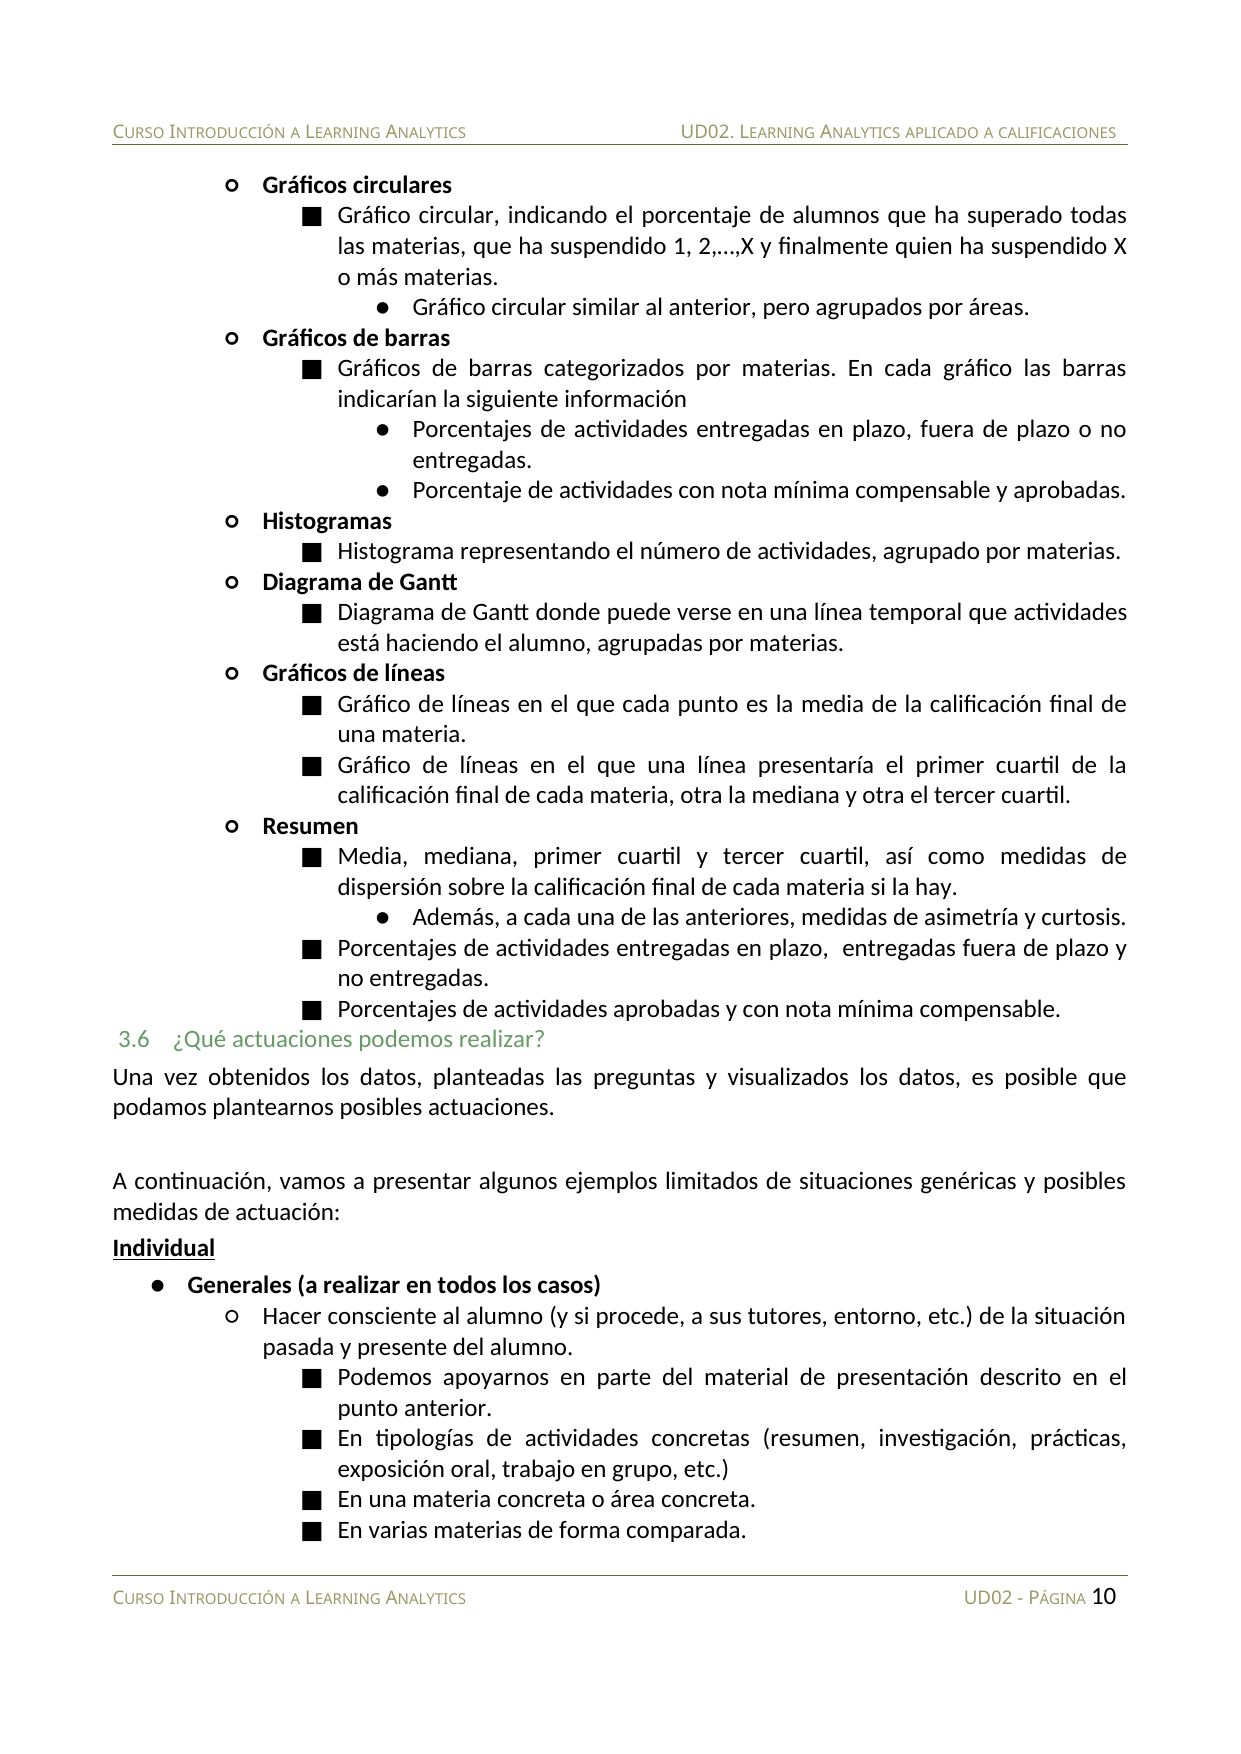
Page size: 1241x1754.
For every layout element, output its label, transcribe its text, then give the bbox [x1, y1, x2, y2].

list Histograma representando el número de actividades, agrupado por materias. [300, 535, 1128, 566]
list Gráficos de barras [225, 322, 1128, 352]
list Hacer consciente al alumno (y si procede, a sus tutores, entorno, etc.) de la situación pasada y presente del alumno. [225, 1300, 1128, 1361]
list Gráfico de líneas en el que una línea presentaría el primer cuartil de la calificación final de cada materia, otra la mediana y otra el tercer cuartil. [300, 749, 1128, 810]
list Porcentajes de actividades entregadas en plazo, fuera de plazo o no entregadas. [375, 413, 1128, 474]
text A continuación, vamos a presentar algunos ejemplos limitados de situaciones genéricas y posibles medidas de actuación: [112, 1165, 1128, 1226]
list En varias materias de forma comparada. [300, 1514, 1128, 1544]
list Gráfico circular similar al anterior, pero agrupados por áreas. [375, 291, 1128, 322]
list Podemos apoyarnos en parte del material de presentación descrito en el punto anterior. [300, 1361, 1128, 1422]
list Gráficos de barras categorizados por materias. En cada gráfico las barras indicarían la siguiente información [300, 352, 1128, 413]
subtitle ¿Qué actuaciones podemos realizar? [112, 1024, 1128, 1054]
list Resumen [225, 810, 1128, 841]
text Individual [112, 1233, 1128, 1263]
text Una vez obtenidos los datos, planteadas las preguntas y visualizados los datos, es posible que podamos plantearnos posibles actuaciones. [112, 1061, 1128, 1122]
list Porcentaje de actividades con nota mínima compensable y aprobadas. [375, 474, 1128, 505]
list En una materia concreta o área concreta. [300, 1483, 1128, 1514]
list Diagrama de Gantt [225, 566, 1128, 596]
list Gráficos de líneas [225, 657, 1128, 688]
list Histogramas [225, 505, 1128, 535]
list Media, mediana, primer cuartil y tercer cuartil, así como medidas de dispersión sobre la calificación final de cada materia si la hay. [300, 841, 1128, 902]
list En tipologías de actividades concretas (resumen, investigación, prácticas, exposición oral, trabajo en grupo, etc.) [300, 1422, 1128, 1483]
list Porcentajes de actividades entregadas en plazo, entregadas fuera de plazo y no entregadas. [300, 932, 1128, 993]
list Gráficos circulares [225, 169, 1128, 199]
list Porcentajes de actividades aprobadas y con nota mínima compensable. [300, 993, 1128, 1024]
list Diagrama de Gantt donde puede verse en una línea temporal que actividades está haciendo el alumno, agrupadas por materias. [300, 596, 1128, 657]
list Gráfico circular, indicando el porcentaje de alumnos que ha superado todas las materias, que ha suspendido 1, 2,…,X y finalmente quien ha suspendido X o más materias. [300, 199, 1128, 291]
list Gráfico de líneas en el que cada punto es la media de la calificación final de una materia. [300, 688, 1128, 749]
list Además, a cada una de las anteriores, medidas de asimetría y curtosis. [375, 902, 1128, 932]
list Generales (a realizar en todos los casos) [150, 1269, 1128, 1300]
